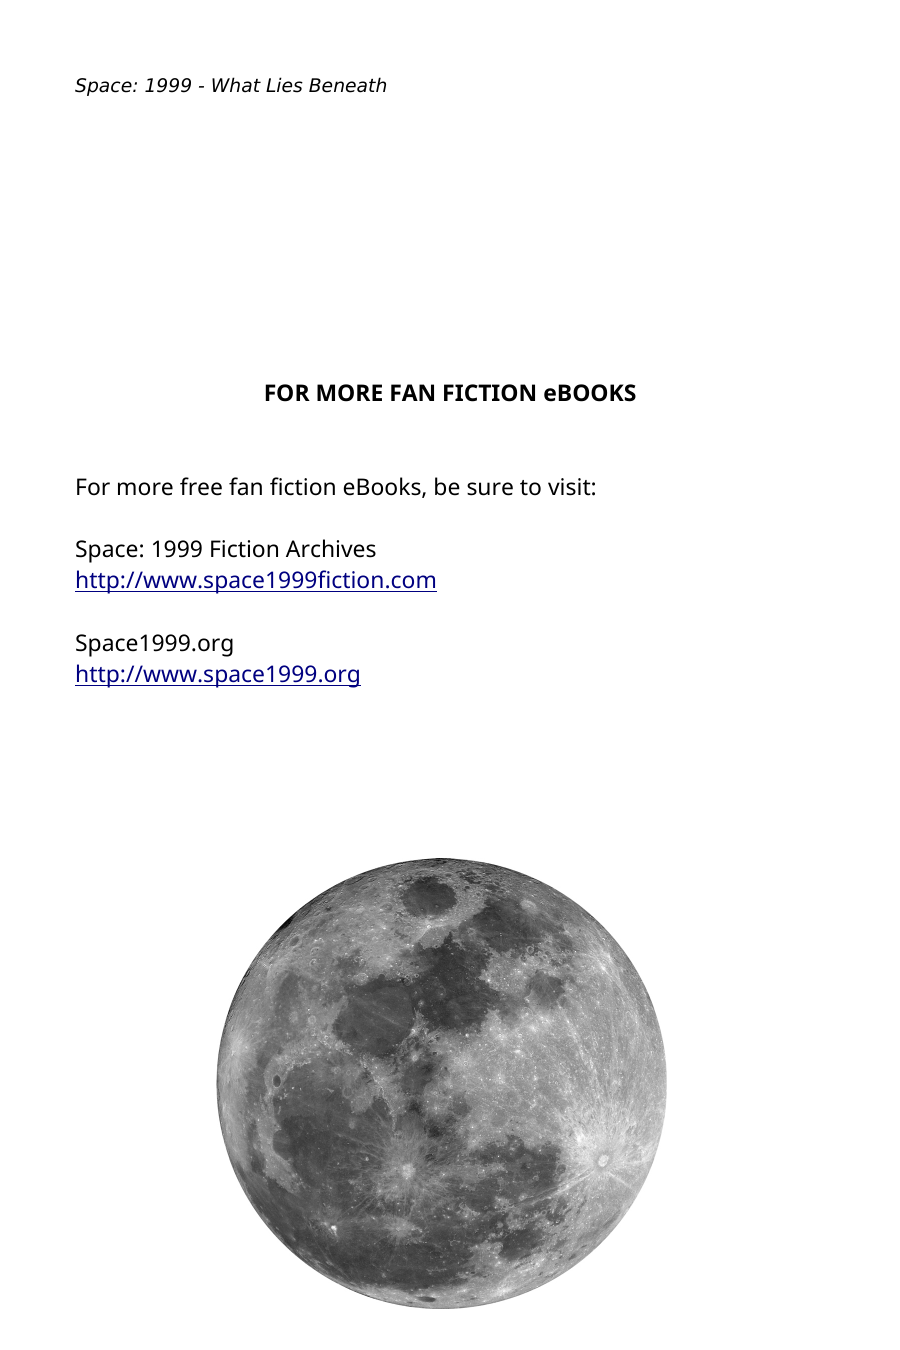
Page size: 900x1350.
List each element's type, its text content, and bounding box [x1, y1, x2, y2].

text For more free fan fiction eBooks, be sure to visit: [75, 471, 825, 502]
text Space: 1999 Fiction Archives [75, 533, 825, 564]
text http://www.space1999fiction.com [75, 564, 825, 596]
text http://www.space1999.org [75, 658, 825, 689]
text Space1999.org [75, 627, 825, 658]
picture [216, 858, 667, 1309]
text FOR MORE FAN FICTION eBOOKS [75, 377, 825, 408]
